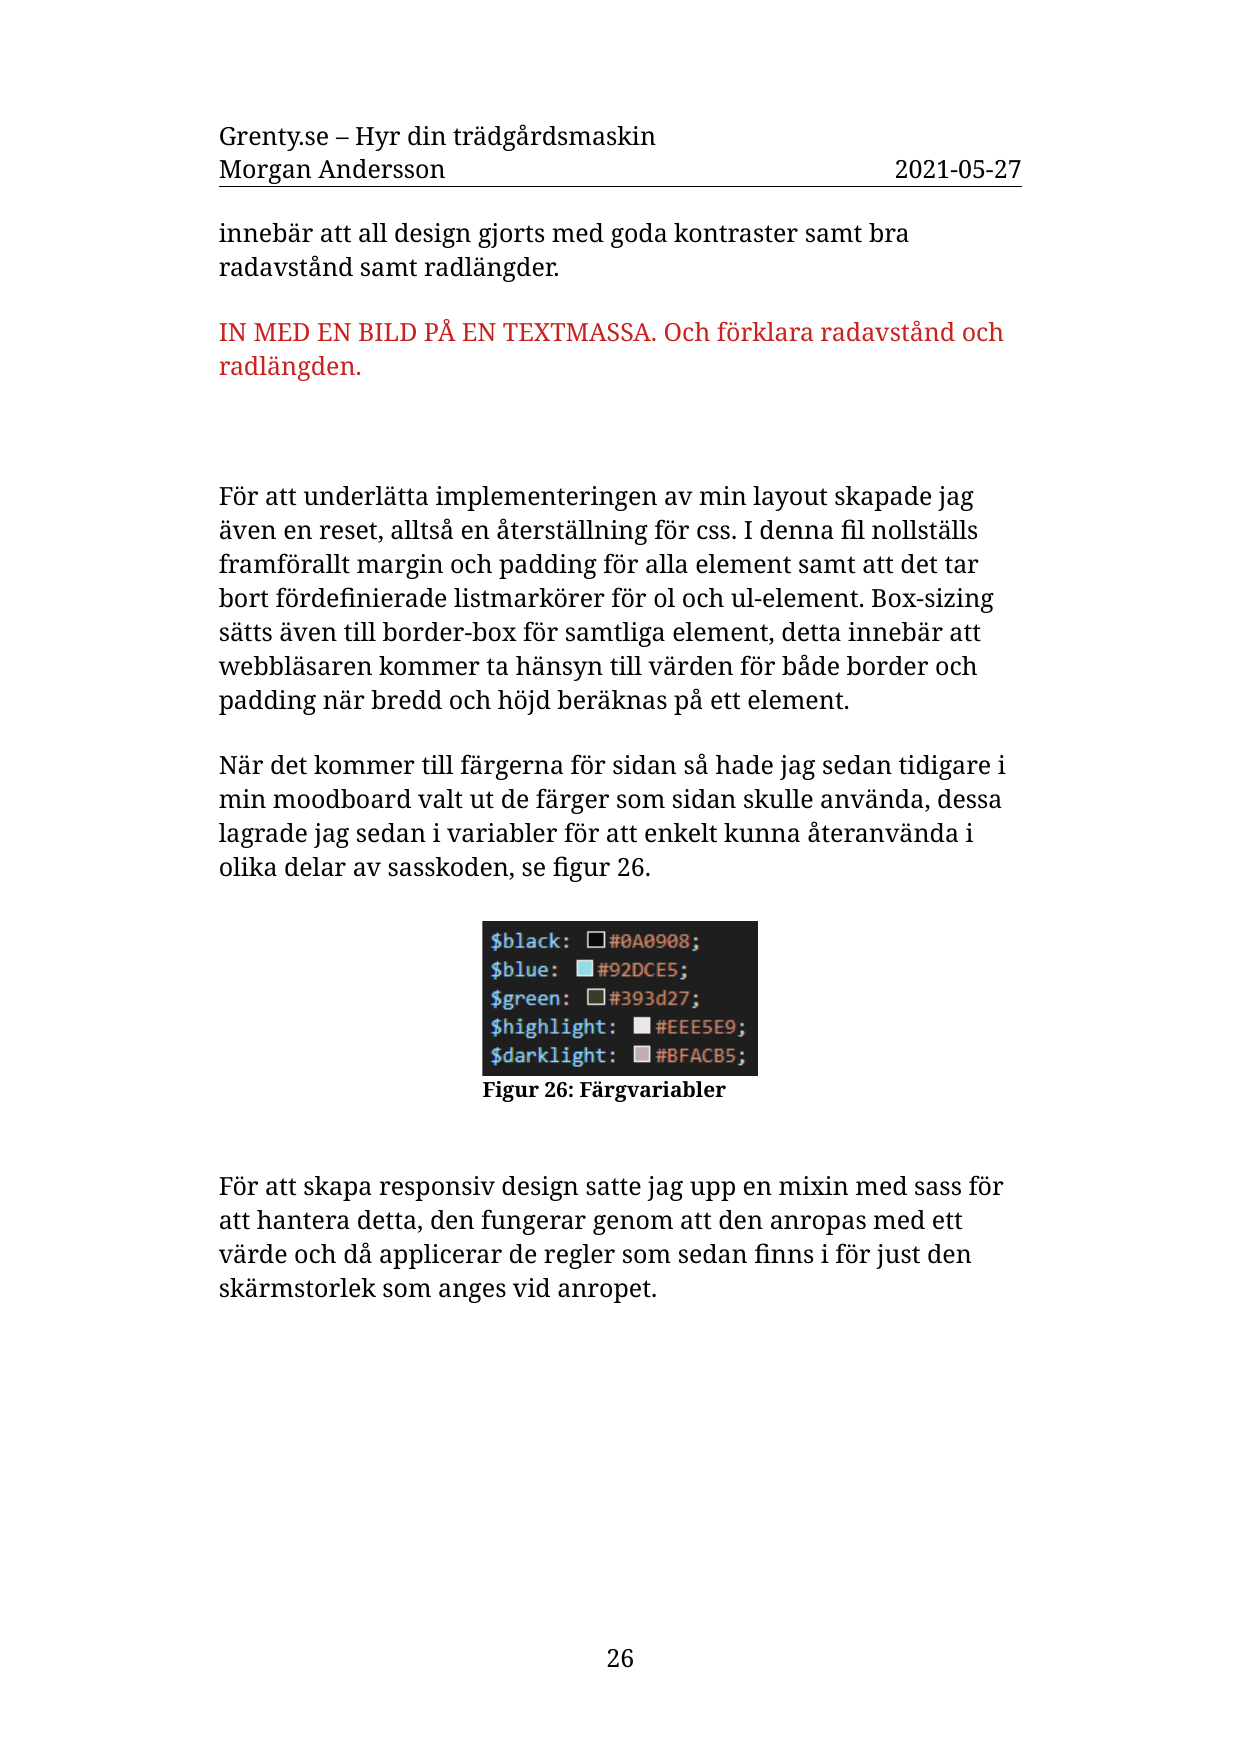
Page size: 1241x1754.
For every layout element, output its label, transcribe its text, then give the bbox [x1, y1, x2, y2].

text När det kommer till färgerna för sidan så hade jag sedan tidigare i min moodboard valt ut de färger som sidan skulle använda, dessa lagrade jag sedan i variabler för att enkelt kunna återanvända i olika delar av sasskoden, se figur 26. [218, 748, 1022, 884]
text För att skapa responsiv design satte jag upp en mixin med sass för att hantera detta, den fungerar genom att den anropas med ett värde och då applicerar de regler som sedan finns i för just den skärmstorlek som anges vid anropet. [218, 1169, 1022, 1305]
picture [482, 921, 758, 1076]
text IN MED EN BILD PÅ EN TEXTMASSA. Och förklara radavstånd och radlängden. [218, 315, 1022, 383]
text För att underlätta implementeringen av min layout skapade jag även en reset, alltså en återställning för css. I denna fil nollställs framförallt margin och padding för alla element samt att det tar bort fördefinierade listmarkörer för ol och ul-element. Box-sizing sätts även till border-box för samtliga element, detta innebär att webbläsaren kommer ta hänsyn till värden för både border och padding när bredd och höjd beräknas på ett element. [218, 478, 1022, 717]
text Figur 26: Färgvariabler [482, 1076, 758, 1104]
text innebär att all design gjorts med goda kontraster samt bra radavstånd samt radlängder. [218, 216, 1022, 284]
